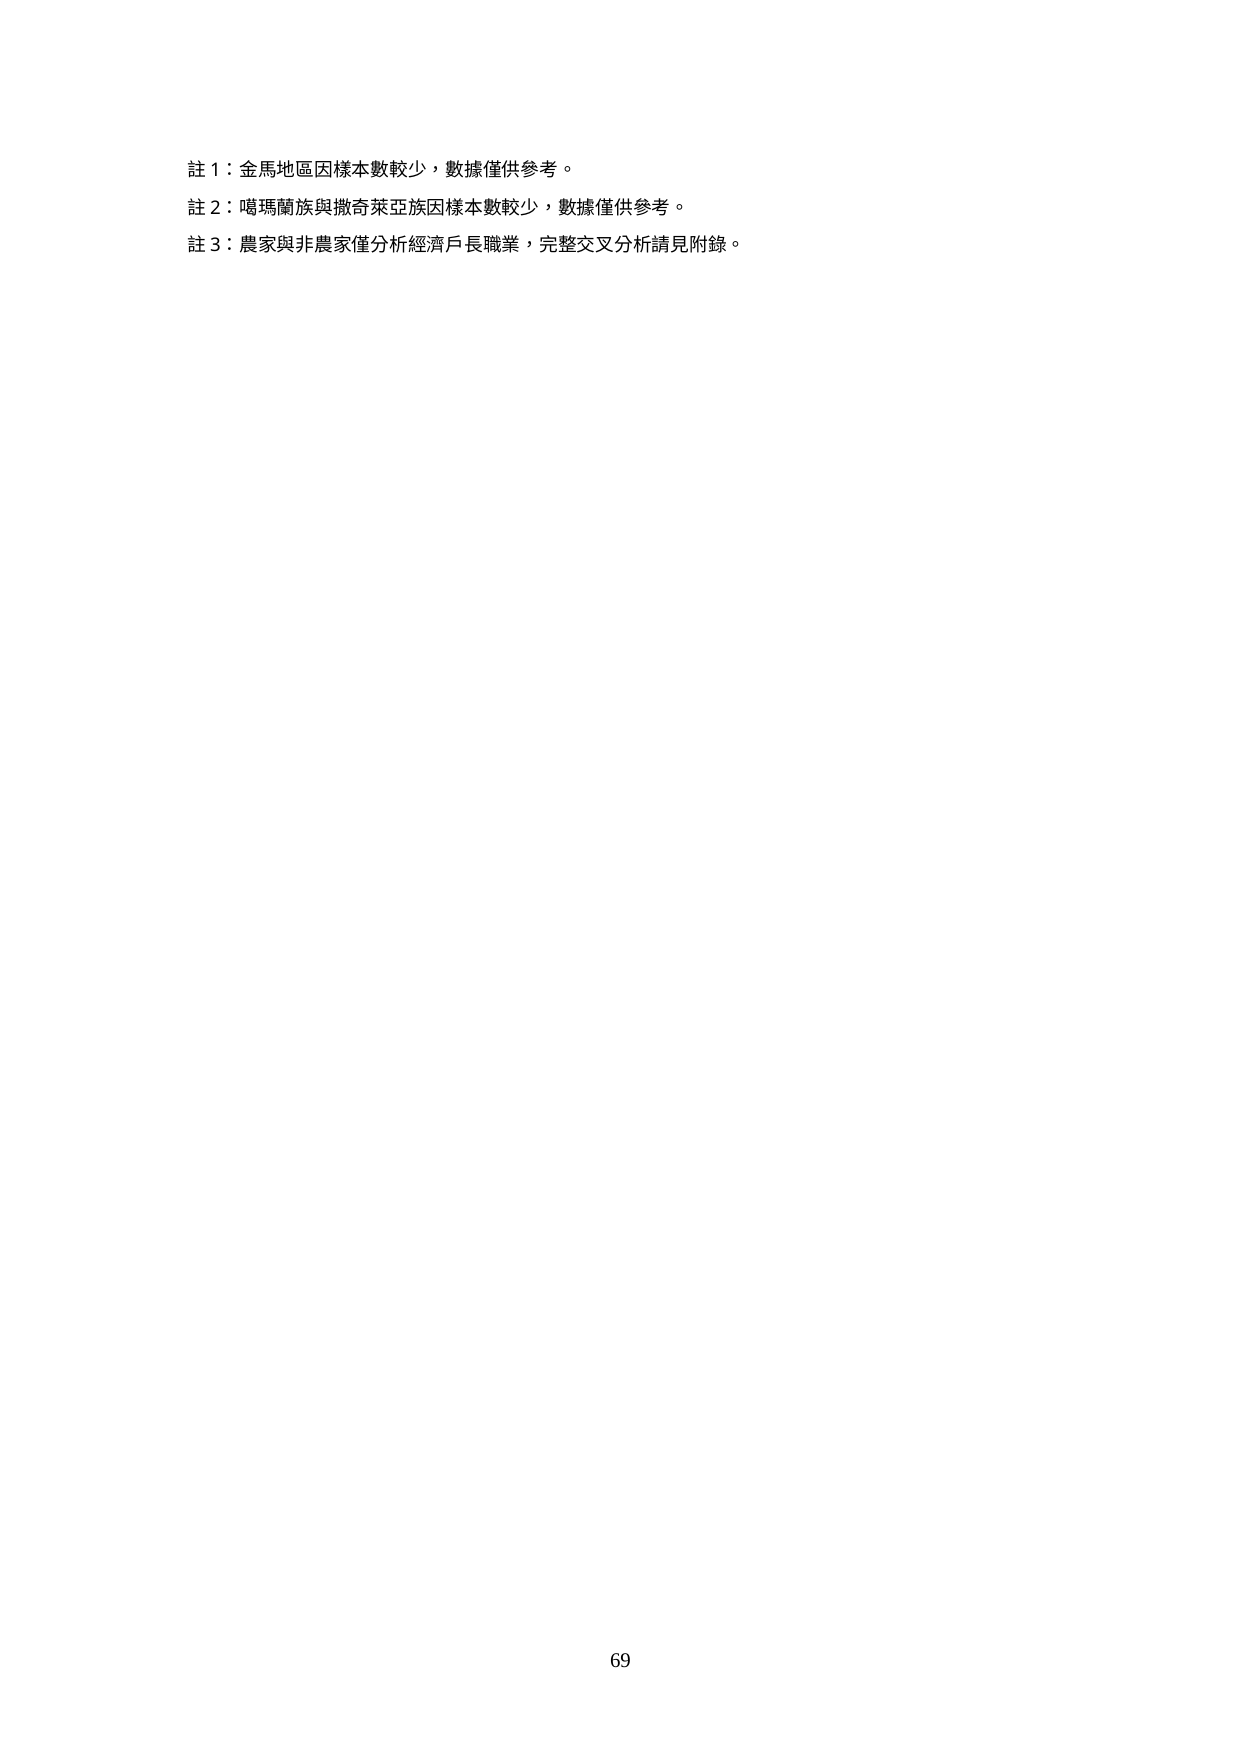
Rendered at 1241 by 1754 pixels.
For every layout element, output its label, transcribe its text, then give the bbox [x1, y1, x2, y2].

text 註1：金馬地區因樣本數較少，數據僅供參考。 [187, 150, 1028, 187]
text 註3：農家與非農家僅分析經濟戶長職業，完整交叉分析請見附錄。 [187, 225, 1028, 262]
text 註2：噶瑪蘭族與撒奇萊亞族因樣本數較少，數據僅供參考。 [187, 187, 1028, 225]
